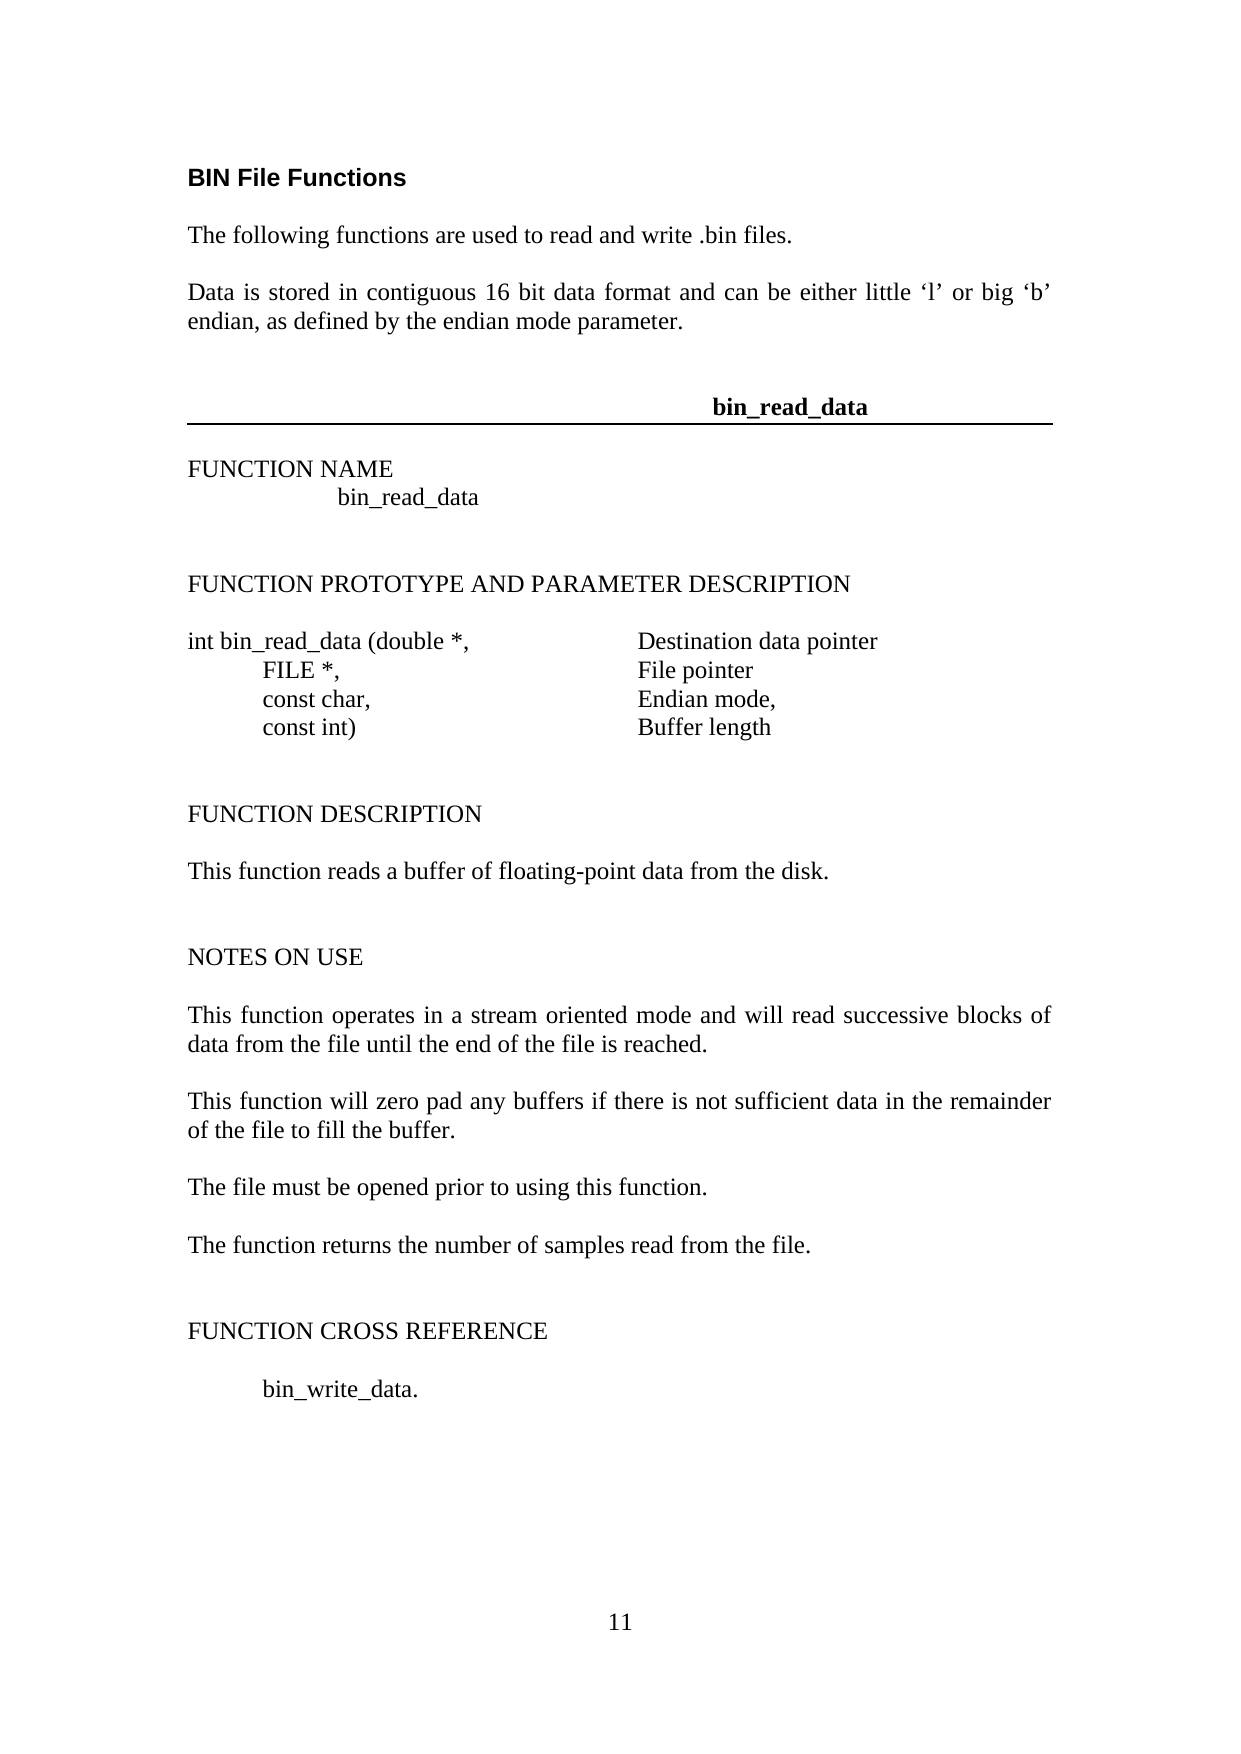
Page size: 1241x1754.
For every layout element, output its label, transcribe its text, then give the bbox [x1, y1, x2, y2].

text The function returns the number of samples read from the file. [187, 1230, 1053, 1259]
text This function reads a buffer of floating-point data from the disk. [187, 856, 1053, 885]
subtitle bin_read_data [187, 392, 1053, 423]
text FUNCTION PROTOTYPE AND PARAMETER DESCRIPTION [187, 569, 1053, 597]
text FUNCTION NAME [187, 454, 1053, 482]
text FUNCTION CROSS REFERENCE [187, 1316, 1053, 1345]
text const char, Endian mode, [187, 684, 1053, 712]
text bin_write_data. [187, 1374, 1053, 1402]
text const int) Buffer length [187, 712, 1053, 741]
text FILE *, File pointer [187, 655, 1053, 684]
text FUNCTION DESCRIPTION [187, 799, 1053, 827]
text bin_read_data [187, 482, 1053, 511]
subtitle BIN File Functions [187, 162, 1053, 191]
text This function will zero pad any buffers if there is not sufficient data in the remainder of the file to fill the buffer. [187, 1086, 1053, 1144]
text This function operates in a stream oriented mode and will read successive blocks of data from the file until the end of the file is reached. [187, 1000, 1053, 1057]
text The following functions are used to read and write .bin files. [187, 220, 1053, 249]
text The file must be opened prior to using this function. [187, 1172, 1053, 1201]
text int bin_read_data (double *, Destination data pointer [187, 626, 1053, 655]
text Data is stored in contiguous 16 bit data format and can be either little ‘l’ or big ‘b’ endian, as defined by the endian mode parameter. [187, 277, 1053, 335]
text NOTES ON USE [187, 942, 1053, 971]
